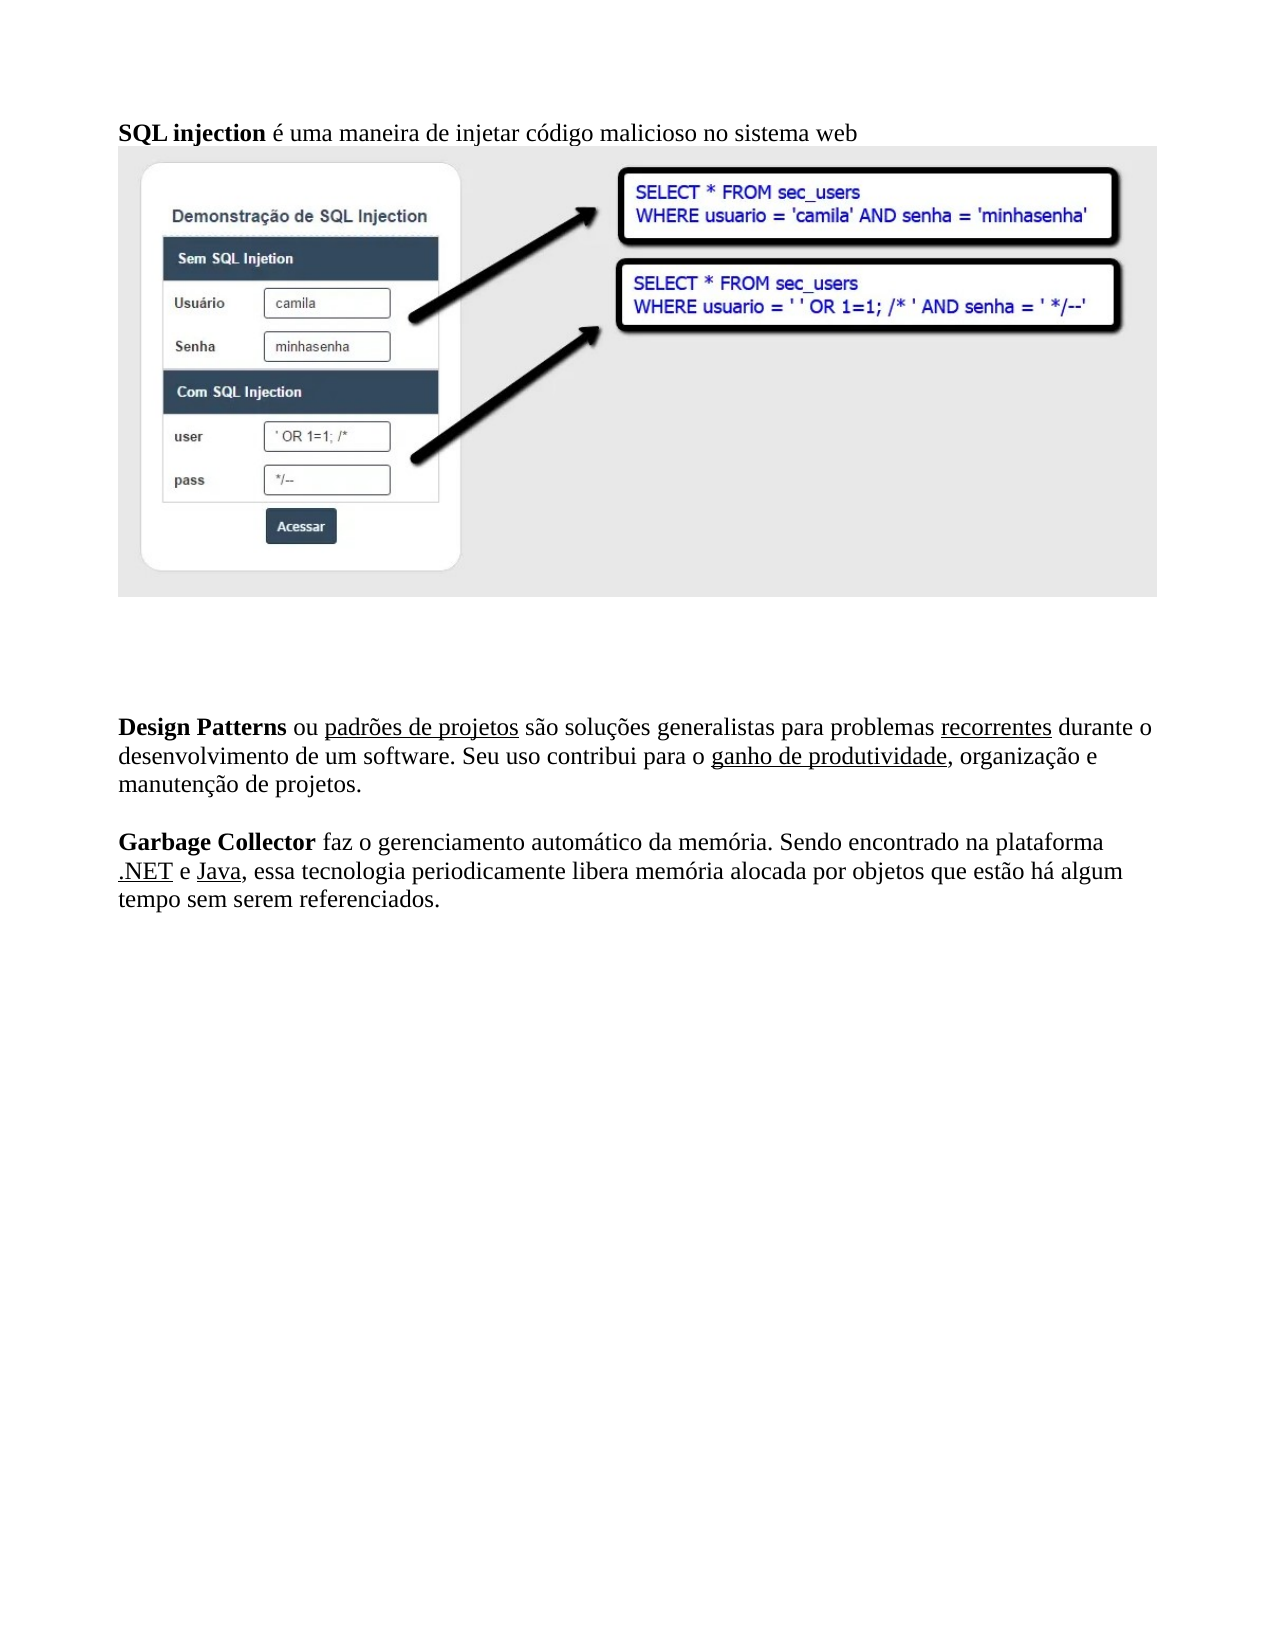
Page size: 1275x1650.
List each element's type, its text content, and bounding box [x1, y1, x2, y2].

text SQL injection é uma maneira de injetar código malicioso no sistema web [118, 118, 1157, 146]
picture [118, 146, 1157, 597]
text Garbage Collector faz o gerenciamento automático da memória. Sendo encontrado na plataforma .NET e Java, essa tecnologia periodicamente libera memória alocada por objetos que estão há algum tempo sem serem referenciados. [118, 827, 1157, 913]
text Design Patterns ou padrões de projetos são soluções generalistas para problemas recorrentes durante o desenvolvimento de um software. Seu uso contribui para o ganho de produtividade, organização e manutenção de projetos. [118, 712, 1157, 798]
